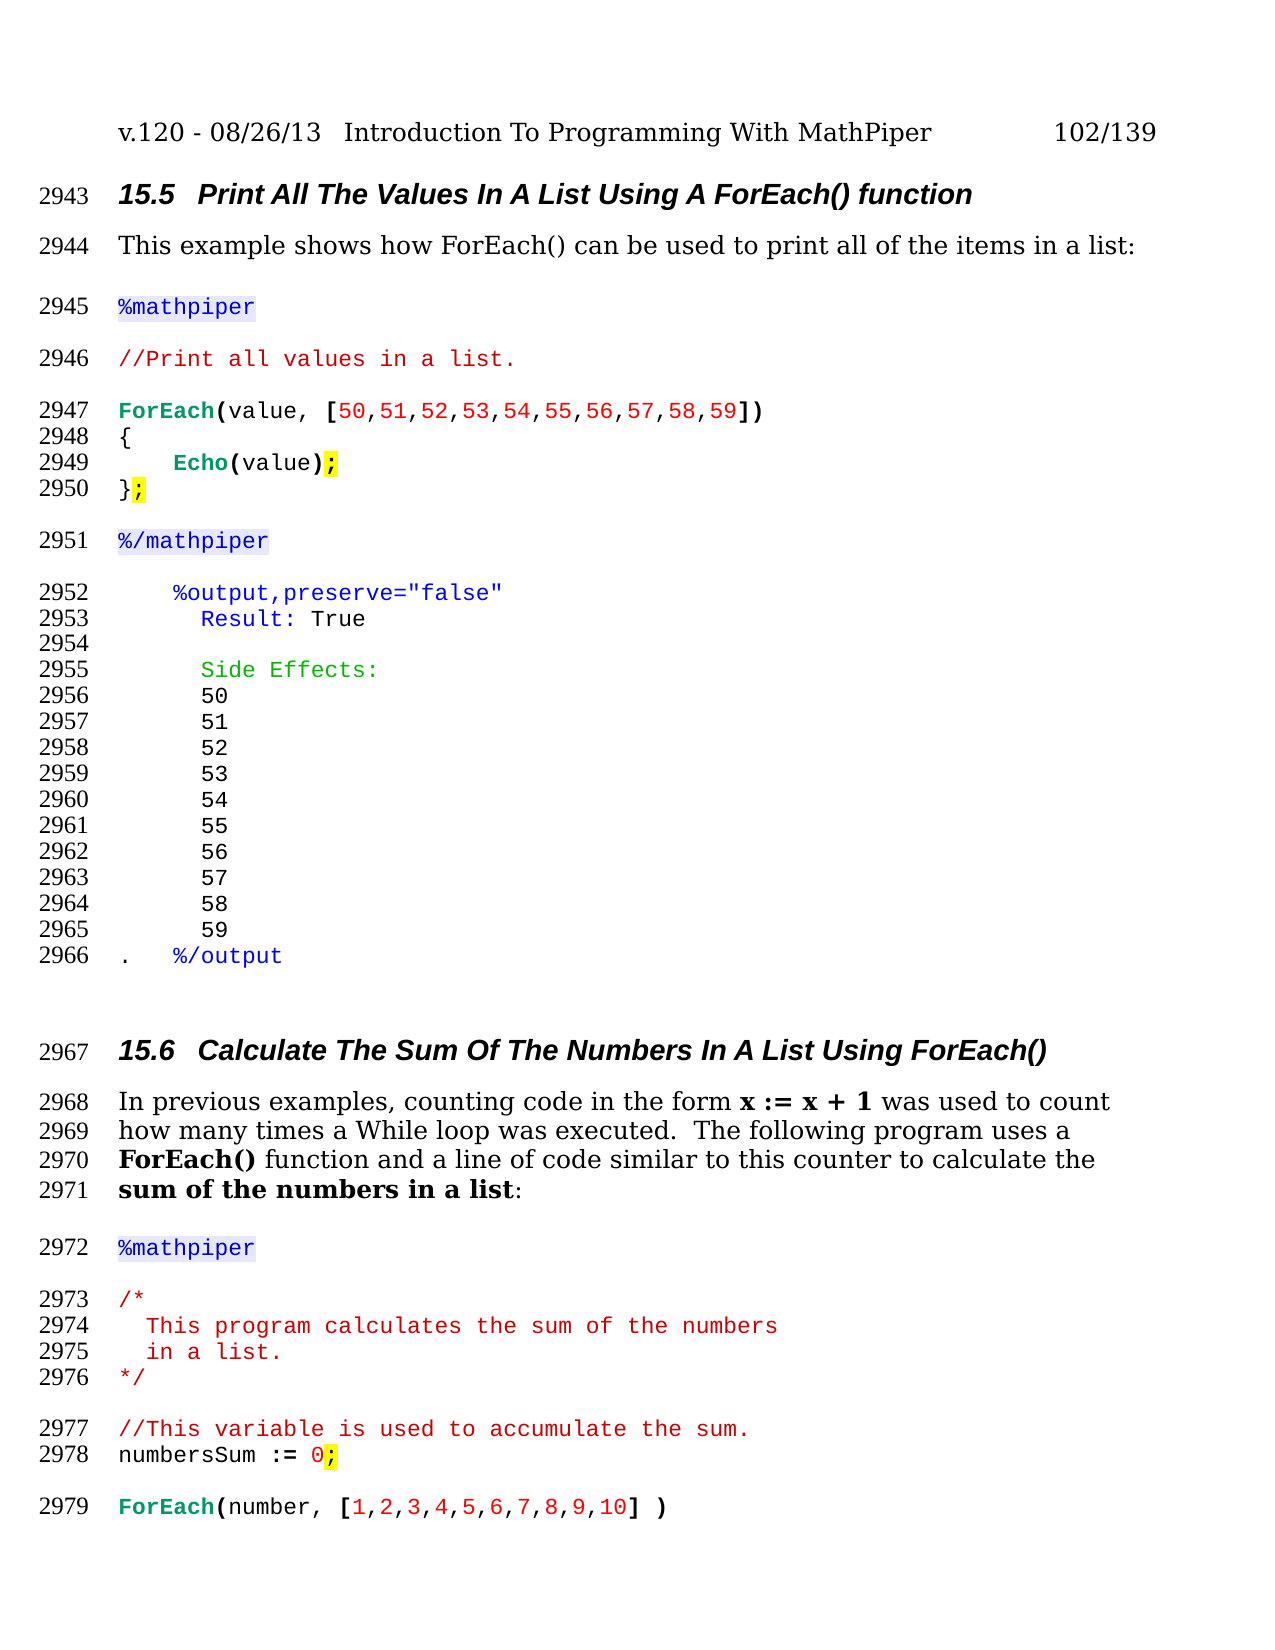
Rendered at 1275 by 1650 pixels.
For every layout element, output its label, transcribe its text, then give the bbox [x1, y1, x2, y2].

text 50 [118, 685, 1157, 711]
text 57 [118, 866, 1157, 892]
text 52 [118, 737, 1157, 762]
text %/mathpiper [118, 529, 1157, 555]
text 51 [118, 711, 1157, 737]
text //This variable is used to accumulate the sum. [118, 1418, 1157, 1444]
text 59 [118, 918, 1157, 944]
text { [118, 425, 1157, 451]
text //Print all values in a list. [118, 347, 1157, 373]
text This program calculates the sum of the numbers [118, 1314, 1157, 1340]
text In previous examples, counting code in the form x := x + 1 was used to count how many times a While loop was executed. The following program uses a ForEach() function and a line of code similar to this counter to calculate the sum of the numbers in a list: [118, 1087, 1157, 1204]
text }; [118, 477, 1157, 503]
text %output,preserve="false" [118, 581, 1157, 607]
text in a list. [118, 1340, 1157, 1366]
text */ [118, 1366, 1157, 1392]
text 56 [118, 840, 1157, 866]
text %mathpiper [118, 296, 1157, 322]
text Side Effects: [118, 659, 1157, 685]
text 58 [118, 892, 1157, 918]
text 54 [118, 788, 1157, 814]
text %mathpiper [118, 1236, 1157, 1262]
text /* [118, 1288, 1157, 1314]
text ForEach(number, [1,2,3,4,5,6,7,8,9,10] ) [118, 1496, 1157, 1522]
text numbersSum := 0; [118, 1444, 1157, 1470]
text ForEach(value, [50,51,52,53,54,55,56,57,58,59]) [118, 399, 1157, 425]
text 53 [118, 762, 1157, 788]
subtitle Calculate The Sum Of The Numbers In A List Using ForEach() [118, 1032, 1157, 1066]
text 55 [118, 814, 1157, 840]
text . %/output [118, 944, 1157, 970]
text Echo(value); [118, 451, 1157, 477]
text This example shows how ForEach() can be used to print all of the items in a list: [118, 231, 1157, 260]
subtitle Print All The Values In A List Using A ForEach() function [118, 177, 1157, 210]
text Result: True [118, 607, 1157, 633]
